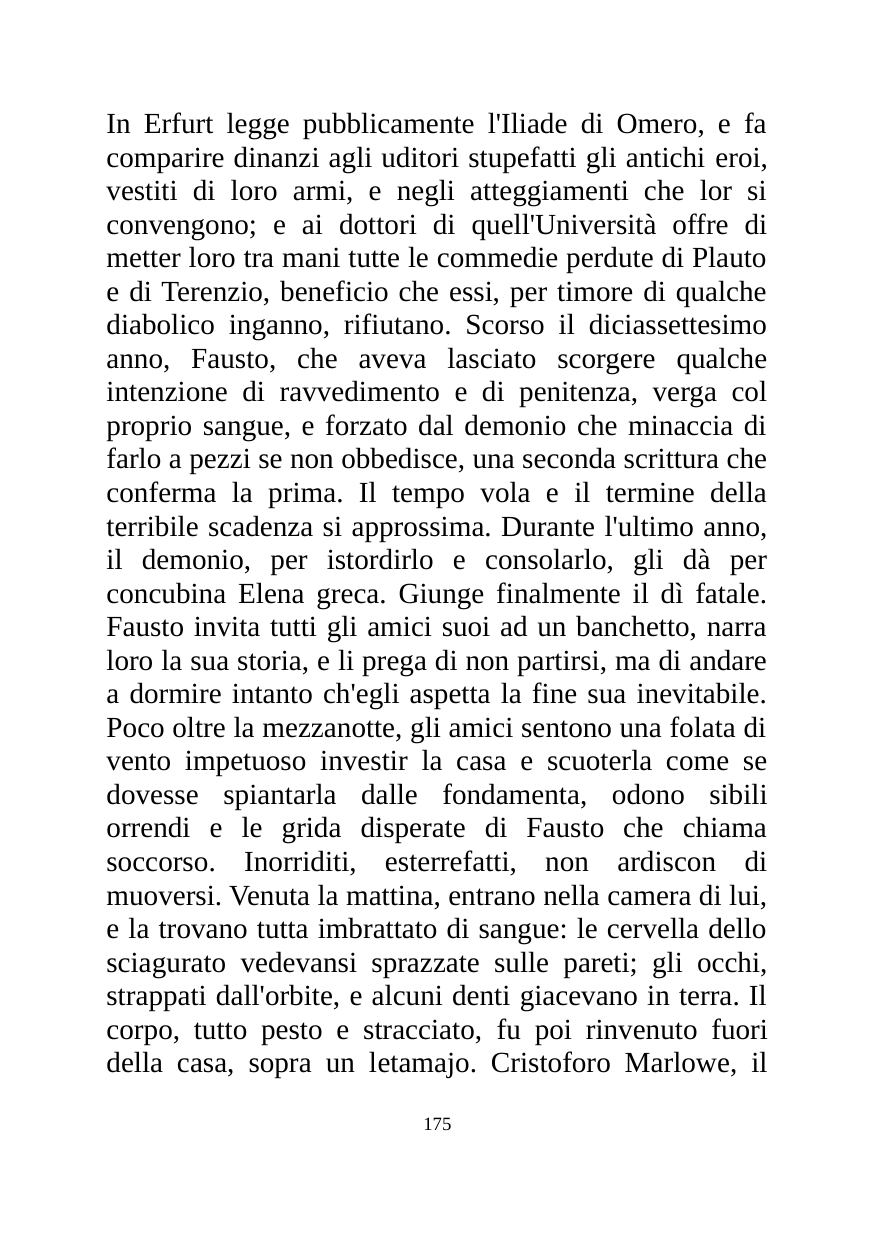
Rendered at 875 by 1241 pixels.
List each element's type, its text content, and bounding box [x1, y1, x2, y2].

text In Erfurt legge pubblicamente l'Iliade di Omero, e fa comparire dinanzi agli uditori stupefatti gli antichi eroi, vestiti di loro armi, e negli atteggiamenti che lor si convengono; e ai dottori di quell'Università offre di metter loro tra mani tutte le commedie perdute di Plauto e di Terenzio, beneficio che essi, per timore di qualche diabolico inganno, rifiutano. Scorso il diciassettesimo anno, Fausto, che aveva lasciato scorgere qualche intenzione di ravvedimento e di penitenza, verga col proprio sangue, e forzato dal demonio che minaccia di farlo a pezzi se non obbedisce, una seconda scrittura che conferma la prima. Il tempo vola e il termine della terribile scadenza si approssima. Durante l'ultimo anno, il demonio, per istordirlo e consolarlo, gli dà per concubina Elena greca. Giunge finalmente il dì fatale. Fausto invita tutti gli amici suoi ad un banchetto, narra loro la sua storia, e li prega di non partirsi, ma di andare a dormire intanto ch'egli aspetta la fine sua inevitabile. Poco oltre la mezzanotte, gli amici sentono una folata di vento impetuoso investir la casa e scuoterla come se dovesse spiantarla dalle fondamenta, odono sibili orrendi e le grida disperate di Fausto che chiama soccorso. Inorriditi, esterrefatti, non ardiscon di muoversi. Venuta la mattina, entrano nella camera di lui, e la trovano tutta imbrattato di sangue: le cervella dello sciagurato vedevansi sprazzate sulle pareti; gli occhi, strappati dall'orbite, e alcuni denti giacevano in terra. Il corpo, tutto pesto e stracciato, fu poi rinvenuto fuori della casa, sopra un letamajo. Cristoforo Marlowe, il [106, 106, 768, 1079]
